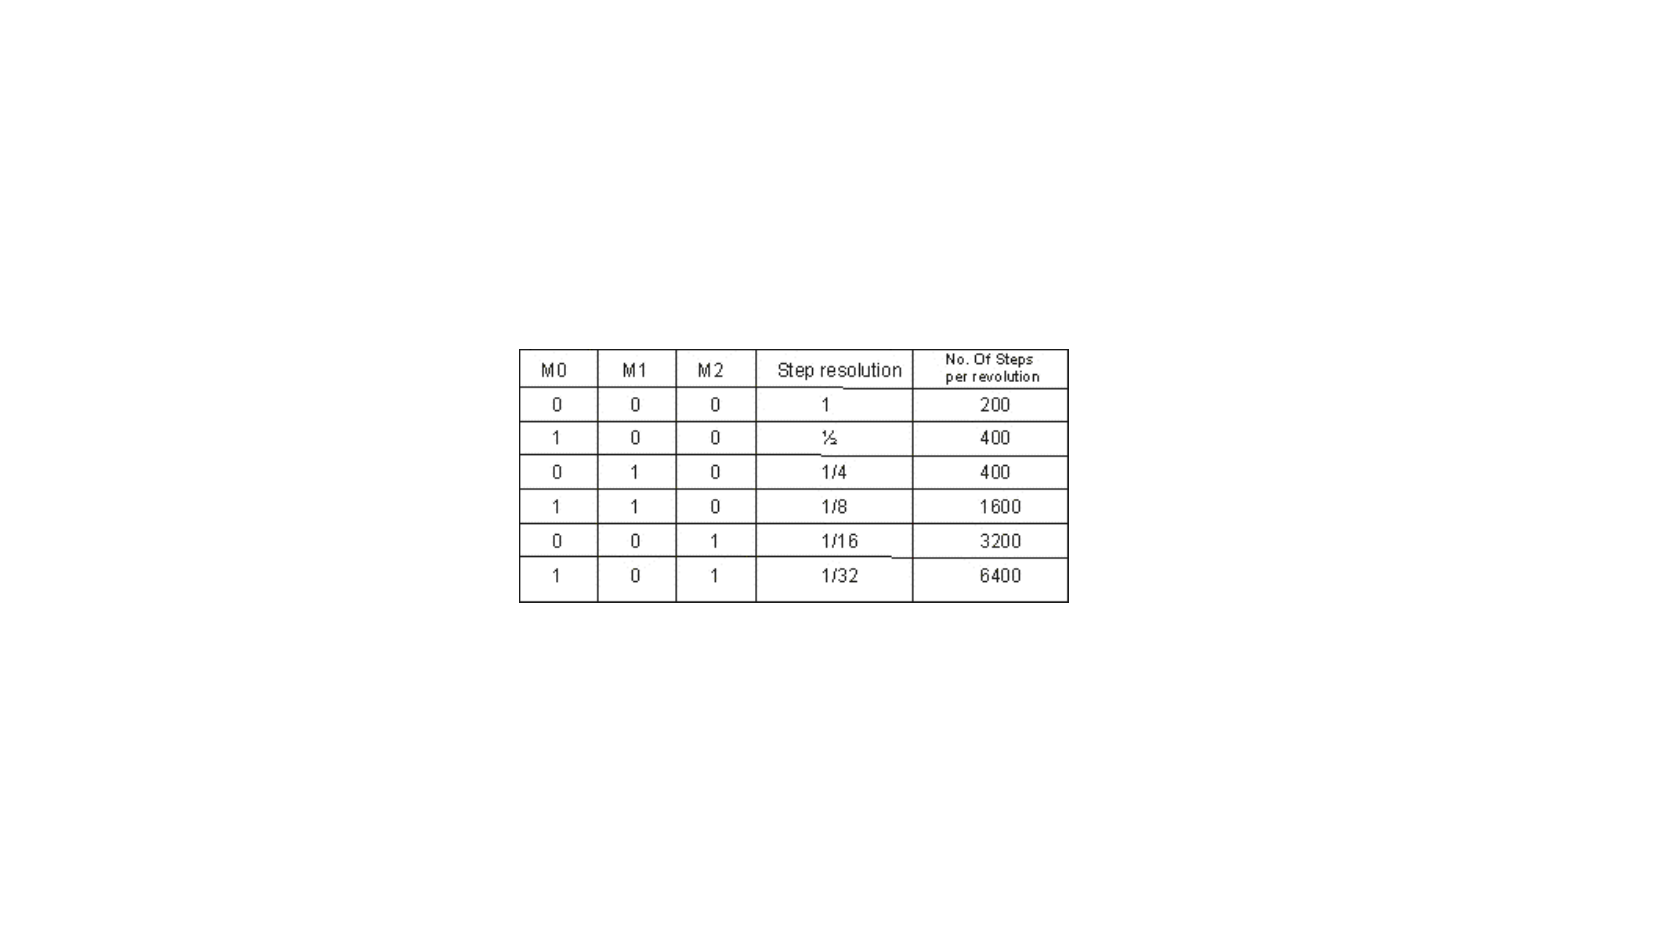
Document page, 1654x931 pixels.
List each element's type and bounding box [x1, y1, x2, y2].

picture [519, 349, 1069, 603]
